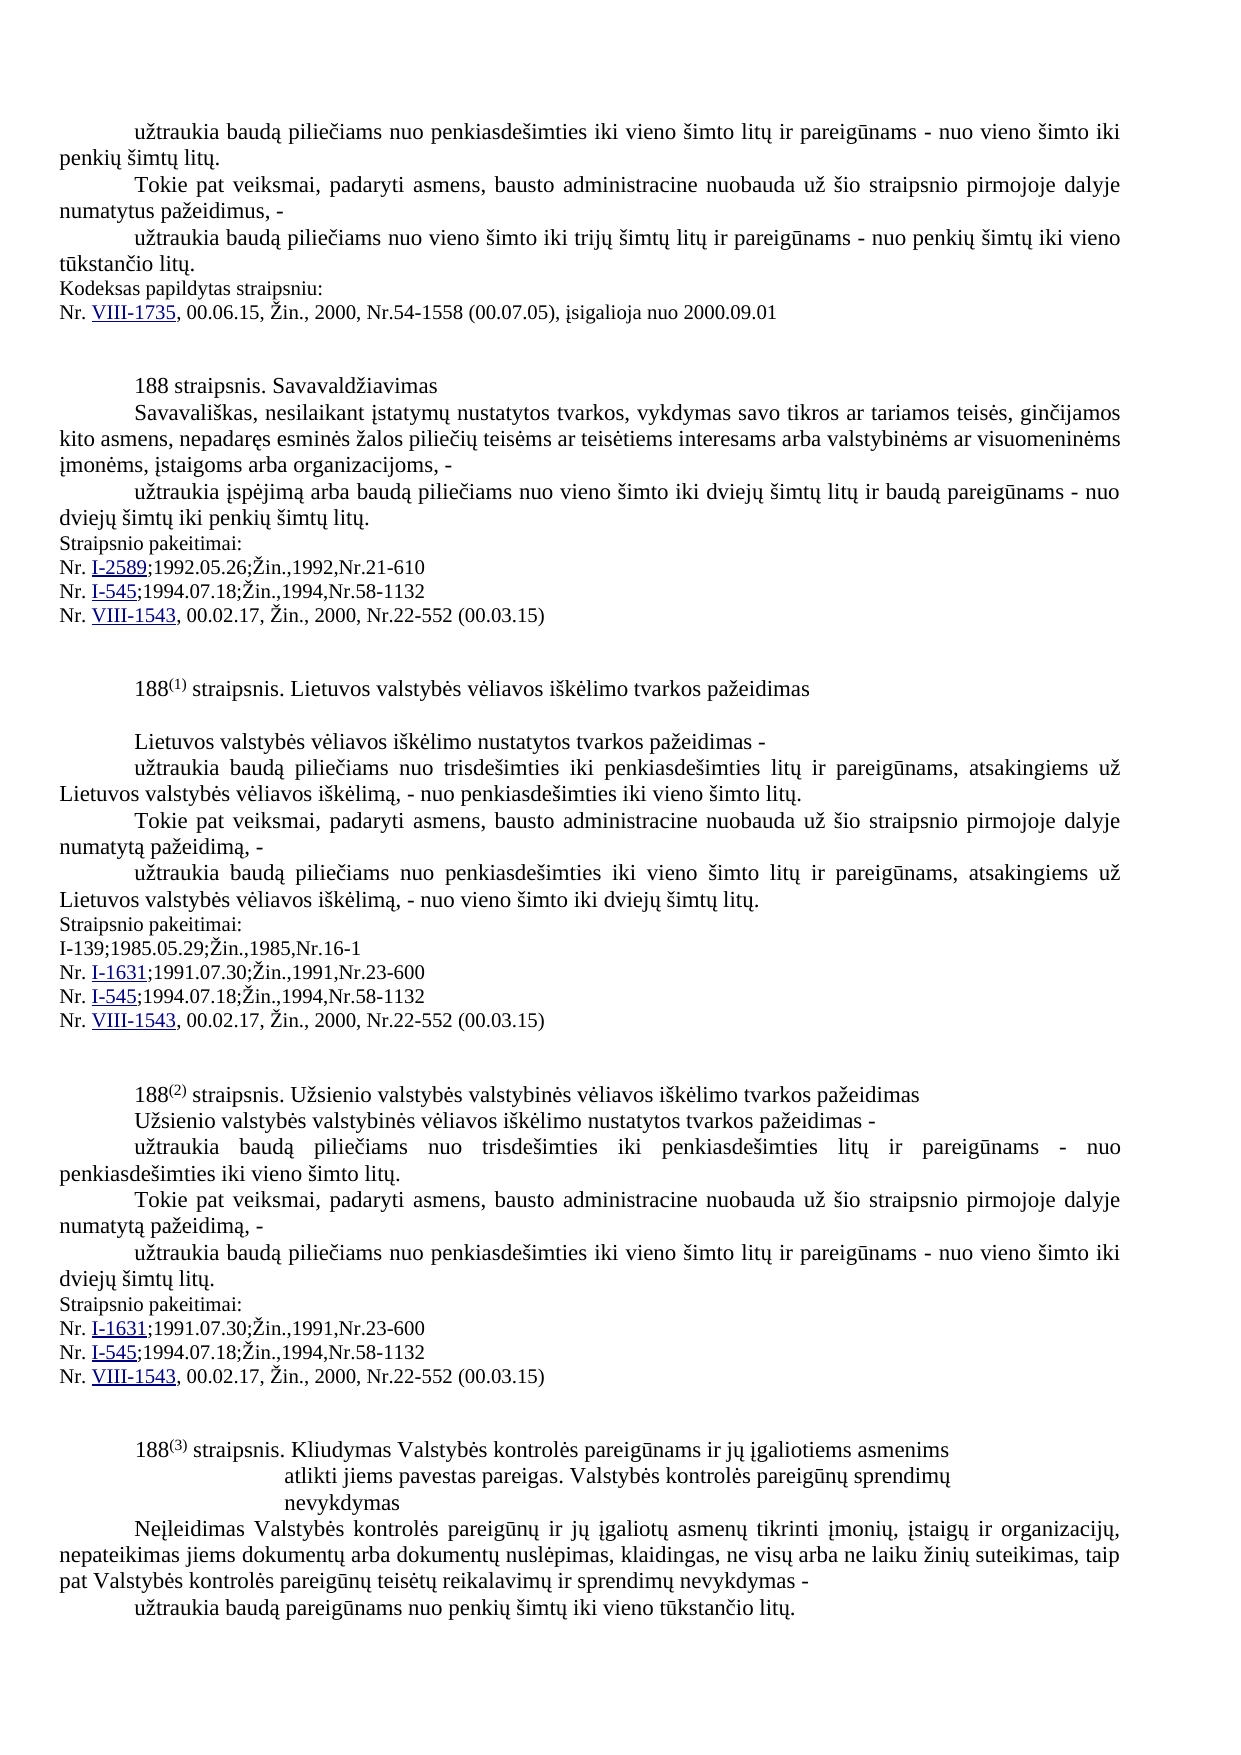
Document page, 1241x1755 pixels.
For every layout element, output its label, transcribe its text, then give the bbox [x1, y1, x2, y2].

text Straipsnio pakeitimai: [59, 531, 1122, 555]
text 188(2) straipsnis. Užsienio valstybės valstybinės vėliavos iškėlimo tvarkos pažeidimas [134, 1081, 1122, 1107]
text užtraukia baudą piliečiams nuo penkiasdešimties iki vieno šimto litų ir pareigūnams, atsakingiems už Lietuvos valstybės vėliavos iškėlimą, - nuo vieno šimto iki dviejų šimtų litų. [59, 859, 1122, 912]
text 188 straipsnis. Savavaldžiavimas [59, 372, 1122, 399]
text Nr. VIII-1543, 00.02.17, Žin., 2000, Nr.22-552 (00.03.15) [59, 1364, 1122, 1388]
text Nr. VIII-1543, 00.02.17, Žin., 2000, Nr.22-552 (00.03.15) [59, 1008, 1122, 1032]
text Nr. I-1631;1991.07.30;Žin.,1991,Nr.23-600 [59, 960, 1122, 984]
text užtraukia baudą piliečiams nuo penkiasdešimties iki vieno šimto litų ir pareigūnams - nuo vieno šimto iki penkių šimtų litų. [59, 118, 1122, 171]
text užtraukia baudą piliečiams nuo penkiasdešimties iki vieno šimto litų ir pareigūnams - nuo vieno šimto iki dviejų šimtų litų. [59, 1239, 1122, 1291]
text Tokie pat veiksmai, padaryti asmens, bausto administracine nuobauda už šio straipsnio pirmojoje dalyje numatytą pažeidimą, - [59, 1186, 1122, 1239]
text Nr. VIII-1735, 00.06.15, Žin., 2000, Nr.54-1558 (00.07.05), įsigalioja nuo 2000.09.01 [59, 300, 1122, 324]
text užtraukia įspėjimą arba baudą piliečiams nuo vieno šimto iki dviejų šimtų litų ir baudą pareigūnams - nuo dviejų šimtų iki penkių šimtų litų. [59, 478, 1122, 531]
text Tokie pat veiksmai, padaryti asmens, bausto administracine nuobauda už šio straipsnio pirmojoje dalyje numatytus pažeidimus, - [59, 171, 1122, 223]
text Nr. VIII-1543, 00.02.17, Žin., 2000, Nr.22-552 (00.03.15) [59, 603, 1122, 627]
text Nr. I-545;1994.07.18;Žin.,1994,Nr.58-1132 [59, 984, 1122, 1008]
text Savavališkas, nesilaikant įstatymų nustatytos tvarkos, vykdymas savo tikros ar tariamos teisės, ginčijamos kito asmens, nepadaręs esminės žalos piliečių teisėms ar teisėtiems interesams arba valstybinėms ar visuomeninėms įmonėms, įstaigoms arba organizacijoms, - [59, 399, 1122, 478]
text Straipsnio pakeitimai: [59, 912, 1122, 936]
text nevykdymas [284, 1488, 1122, 1515]
text atlikti jiems pavestas pareigas. Valstybės kontrolės pareigūnų sprendimų [284, 1462, 1122, 1488]
text Straipsnio pakeitimai: [59, 1291, 1122, 1316]
text Nr. I-1631;1991.07.30;Žin.,1991,Nr.23-600 [59, 1316, 1122, 1339]
text užtraukia baudą pareigūnams nuo penkių šimtų iki vieno tūkstančio litų. [59, 1594, 1122, 1620]
text Kodeksas papildytas straipsniu: [59, 276, 1122, 300]
text I-139;1985.05.29;Žin.,1985,Nr.16-1 [59, 936, 1122, 960]
text Nr. I-545;1994.07.18;Žin.,1994,Nr.58-1132 [59, 579, 1122, 603]
text užtraukia baudą piliečiams nuo trisdešimties iki penkiasdešimties litų ir pareigūnams, atsakingiems už Lietuvos valstybės vėliavos iškėlimą, - nuo penkiasdešimties iki vieno šimto litų. [59, 754, 1122, 807]
text Tokie pat veiksmai, padaryti asmens, bausto administracine nuobauda už šio straipsnio pirmojoje dalyje numatytą pažeidimą, - [59, 807, 1122, 859]
text 188(1) straipsnis. Lietuvos valstybės vėliavos iškėlimo tvarkos pažeidimas [59, 675, 1122, 701]
text Užsienio valstybės valstybinės vėliavos iškėlimo nustatytos tvarkos pažeidimas - [59, 1107, 1122, 1133]
text 188(3) straipsnis. Kliudymas Valstybės kontrolės pareigūnams ir jų įgaliotiems asmenims [135, 1436, 1122, 1462]
text užtraukia baudą piliečiams nuo vieno šimto iki trijų šimtų litų ir pareigūnams - nuo penkių šimtų iki vieno tūkstančio litų. [59, 223, 1122, 276]
text Neįleidimas Valstybės kontrolės pareigūnų ir jų įgaliotų asmenų tikrinti įmonių, įstaigų ir organizacijų, nepateikimas jiems dokumentų arba dokumentų nuslėpimas, klaidingas, ne visų arba ne laiku žinių suteikimas, taip pat Valstybės kontrolės pareigūnų teisėtų reikalavimų ir sprendimų nevykdymas - [59, 1515, 1122, 1594]
text Nr. I-2589;1992.05.26;Žin.,1992,Nr.21-610 [59, 555, 1122, 579]
text užtraukia baudą piliečiams nuo trisdešimties iki penkiasdešimties litų ir pareigūnams - nuo penkiasdešimties iki vieno šimto litų. [59, 1133, 1122, 1186]
text Lietuvos valstybės vėliavos iškėlimo nustatytos tvarkos pažeidimas - [59, 728, 1122, 754]
text Nr. I-545;1994.07.18;Žin.,1994,Nr.58-1132 [59, 1339, 1122, 1364]
